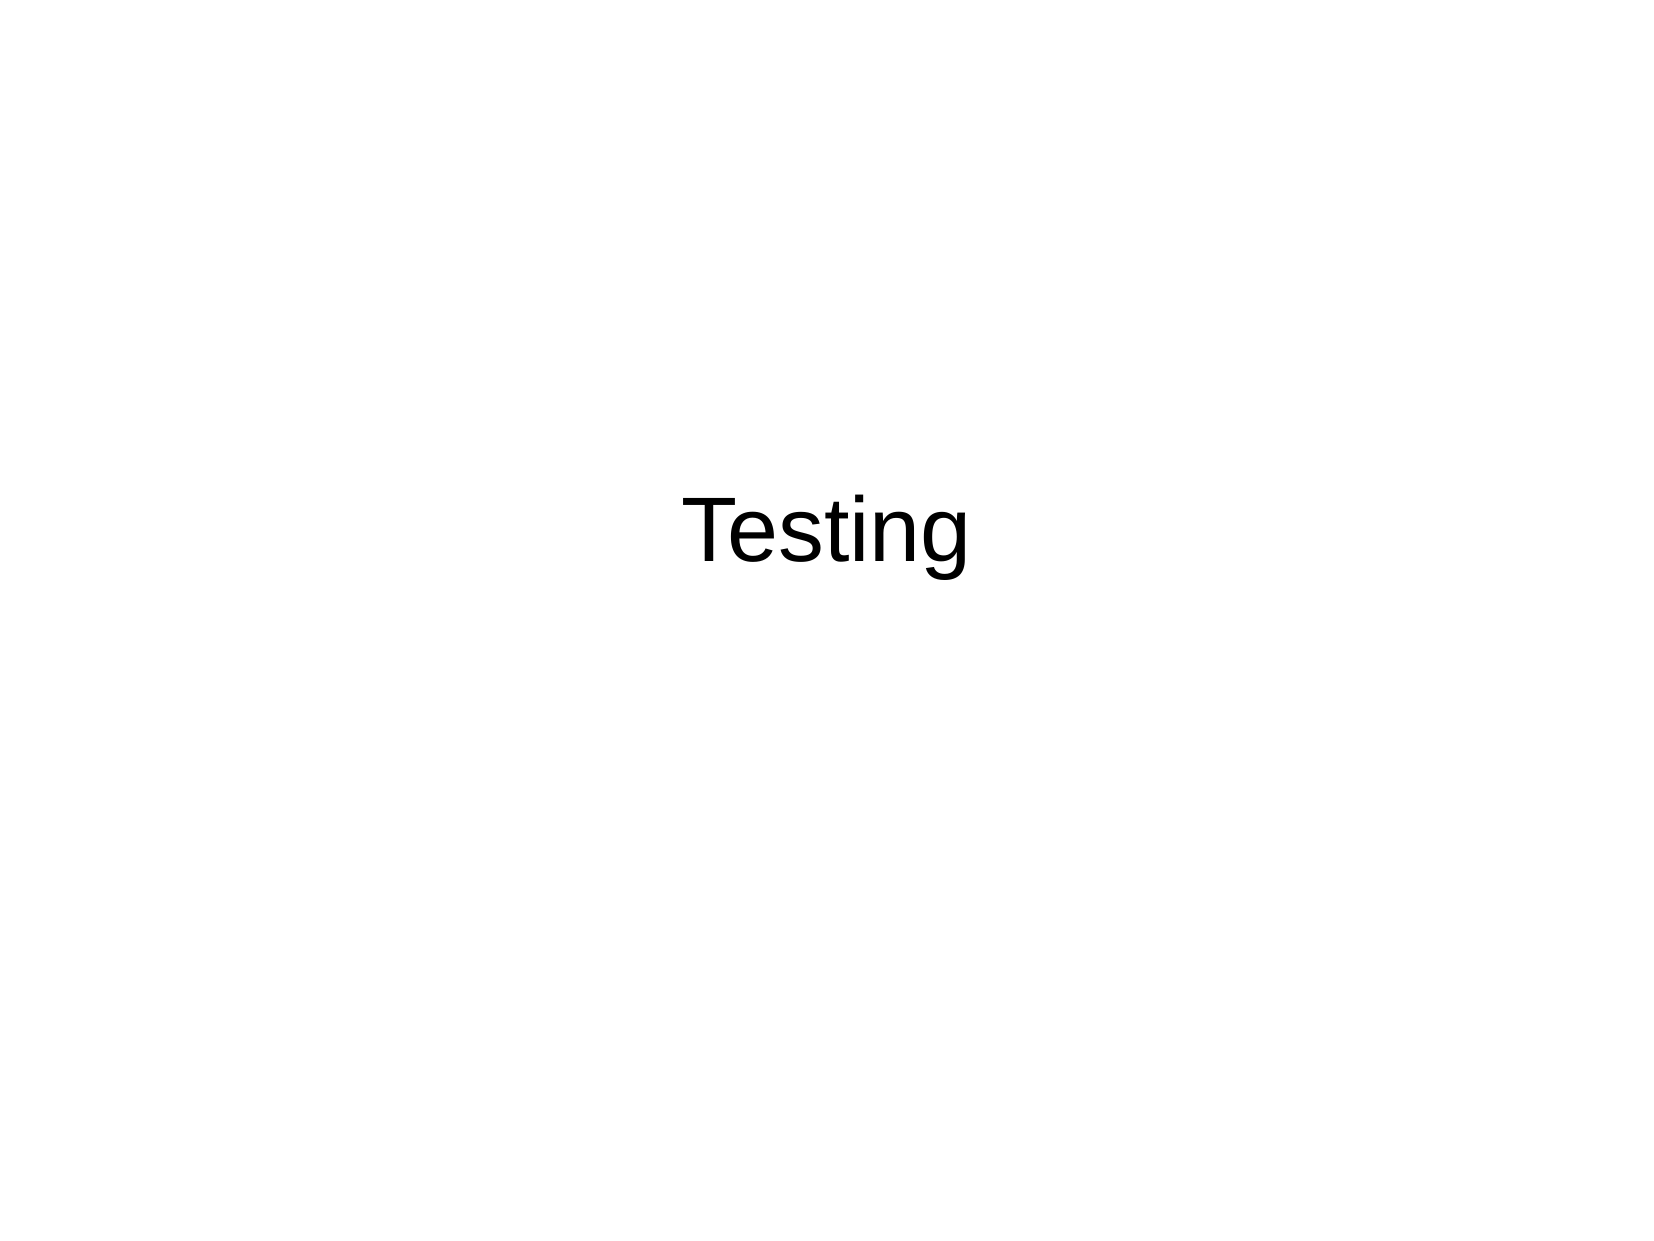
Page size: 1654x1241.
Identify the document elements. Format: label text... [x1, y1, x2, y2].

subtitle Testing [82, 49, 1571, 1010]
